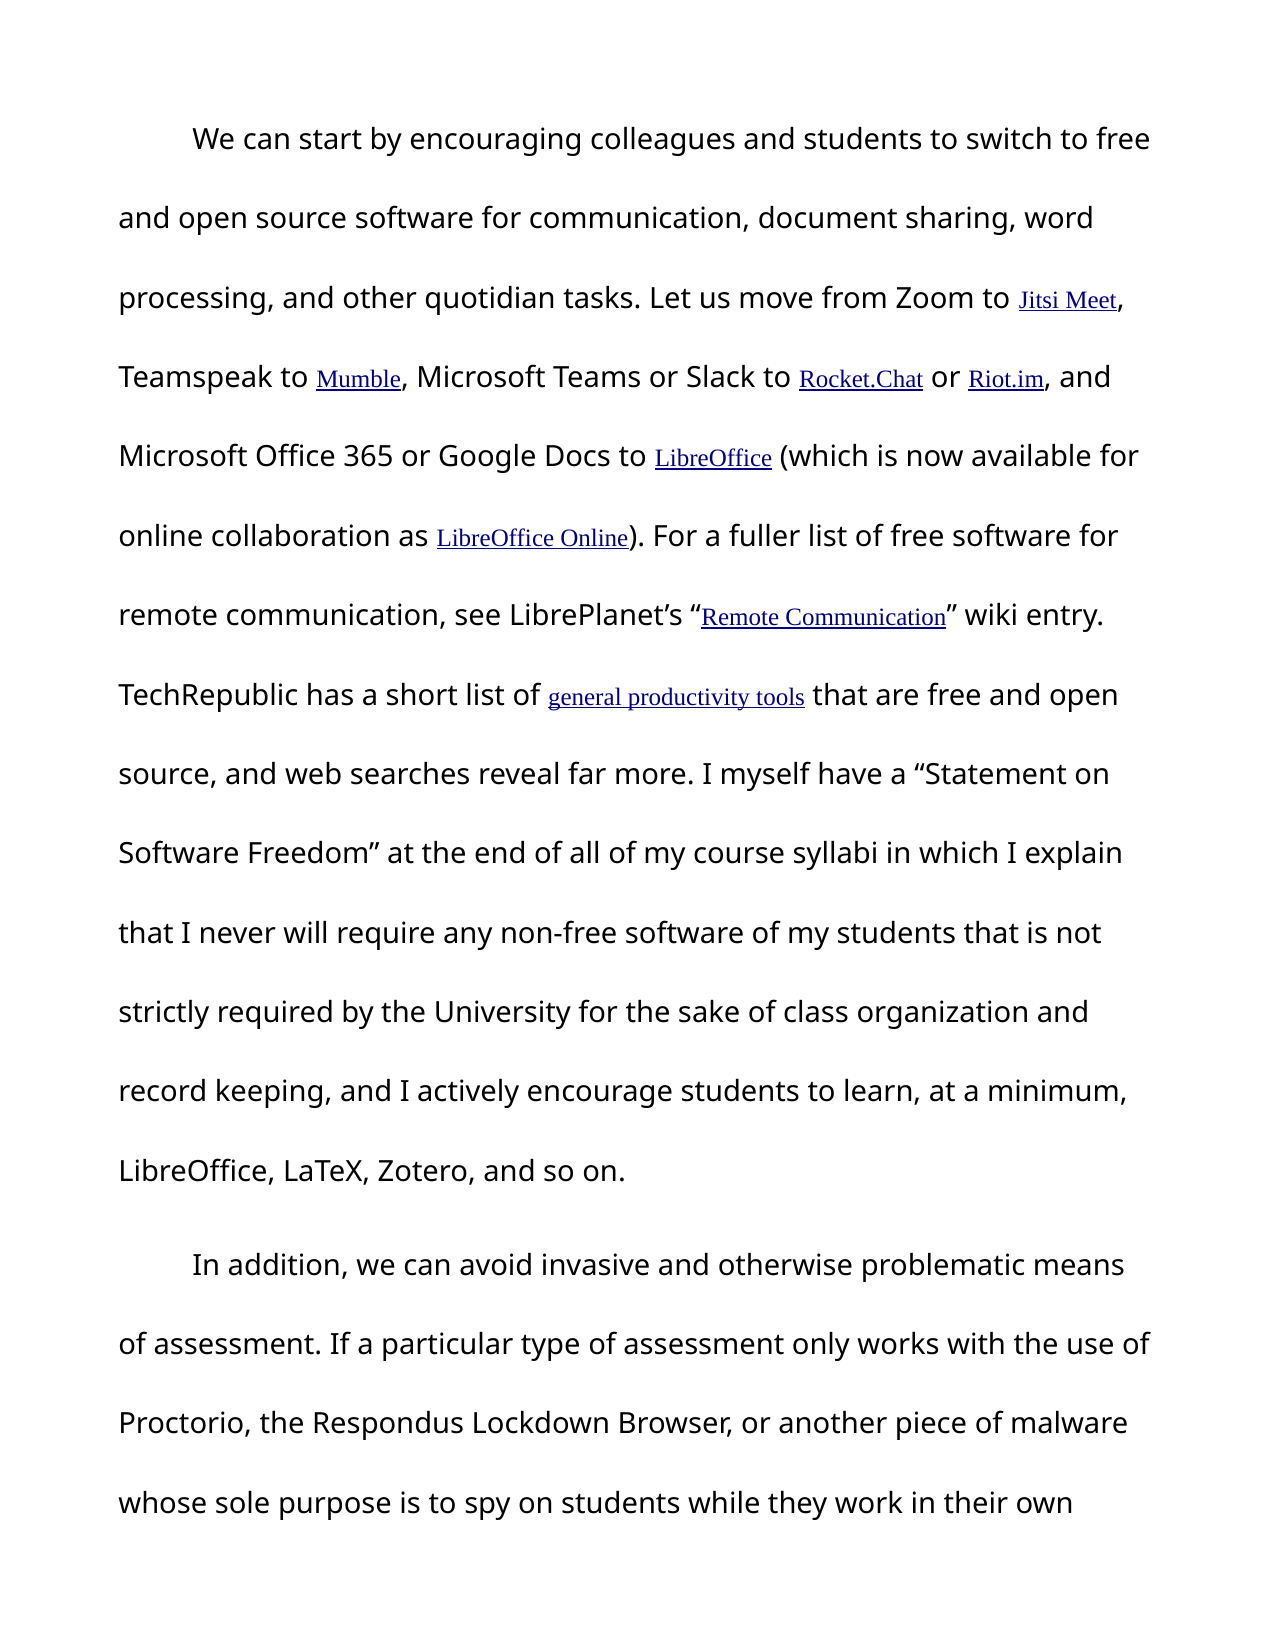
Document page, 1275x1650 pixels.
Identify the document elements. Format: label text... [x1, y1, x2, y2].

text In addition, we can avoid invasive and otherwise problematic means of assessment. If a particular type of assessment only works with the use of Proctorio, the Respondus Lockdown Browser, or another piece of malware whose sole purpose is to spy on students while they work in their own [118, 1244, 1157, 1522]
text We can start by encouraging colleagues and students to switch to free and open source software for communication, document sharing, word processing, and other quotidian tasks. Let us move from Zoom to Jitsi Meet, Teamspeak to Mumble, Microsoft Teams or Slack to Rocket.Chat or Riot.im, and Microsoft Office 365 or Google Docs to LibreOffice (which is now available for online collaboration as LibreOffice Online). For a fuller list of free software for remote communication, see LibrePlanet’s “Remote Communication” wiki entry. TechRepublic has a short list of general productivity tools that are free and open source, and web searches reveal far more. I myself have a “Statement on Software Freedom” at the end of all of my course syllabi in which I explain that I never will require any non-free software of my students that is not strictly required by the University for the sake of class organization and record keeping, and I actively encourage students to learn, at a minimum, LibreOffice, LaTeX, Zotero, and so on. [118, 118, 1157, 1190]
